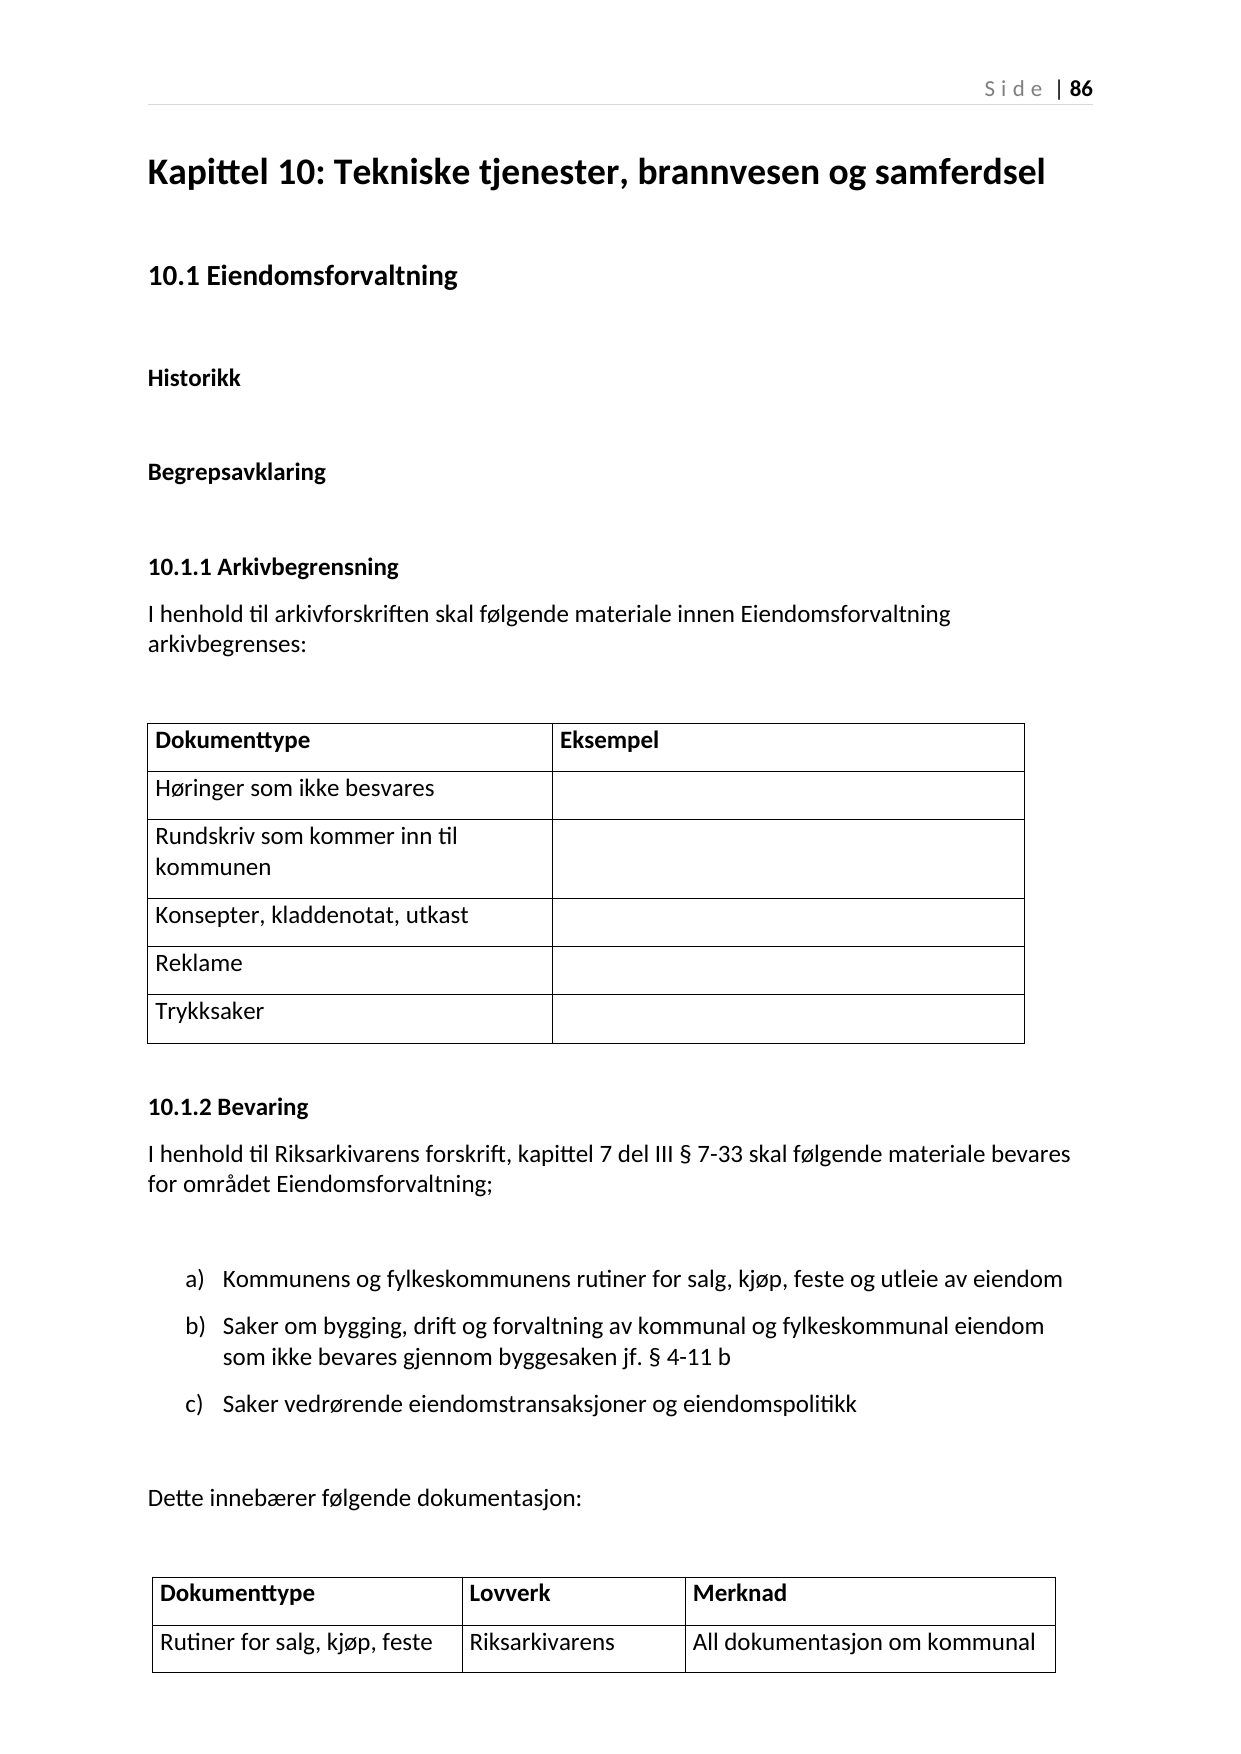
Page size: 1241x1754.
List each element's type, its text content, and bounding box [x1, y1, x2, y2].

list Kommunens og fylkeskommunens rutiner for salg, kjøp, feste og utleie av eiendom [185, 1263, 1093, 1293]
table_cell Trykksaker [148, 995, 552, 1043]
text Historikk [148, 362, 1093, 392]
table_cell Konsepter, kladdenotat, utkast [148, 899, 552, 946]
list Saker vedrørende eiendomstransaksjoner og eiendomspolitikk [185, 1388, 1093, 1418]
table_cell Høringer som ikke besvares [148, 772, 552, 819]
table_header Dokumenttype [153, 1578, 462, 1625]
text Kapittel 10: Tekniske tjenester, brannvesen og samferdsel [148, 148, 1093, 193]
text 10.1 Eiendomsforvaltning [148, 257, 1093, 293]
table_cell Reklame [148, 947, 552, 994]
table_header Merknad [686, 1578, 1055, 1625]
table_cell [553, 947, 1024, 994]
table_cell [553, 995, 1024, 1043]
table_cell Rundskriv som kommer inn til kommunen [148, 820, 552, 898]
list Saker om bygging, drift og forvaltning av kommunal og fylkeskommunal eiendom som ikke bevares gjennom byggesaken jf. § 4-11 b [185, 1310, 1093, 1371]
table_header Eksempel [553, 724, 1024, 771]
text 10.1.1 Arkivbegrensning [148, 551, 1093, 581]
table_cell [553, 820, 1024, 898]
text I henhold til Riksarkivarens forskrift, kapittel 7 del III § 7-33 skal følgende materiale bevares for området Eiendomsforvaltning; [148, 1138, 1093, 1199]
table_cell Rutiner for salg, kjøp, feste [153, 1626, 462, 1672]
text 10.1.2 Bevaring [148, 1091, 1093, 1121]
table_header Dokumenttype [148, 724, 552, 771]
text I henhold til arkivforskriften skal følgende materiale innen Eiendomsforvaltning arkivbegrenses: [148, 598, 1093, 659]
text Dette innebærer følgende dokumentasjon: [148, 1482, 1093, 1513]
table_cell All dokumentasjon om kommunal [686, 1626, 1055, 1672]
table_cell [553, 899, 1024, 946]
text Begrepsavklaring [148, 456, 1093, 487]
table_cell Riksarkivarens [463, 1626, 685, 1672]
table_header Lovverk [463, 1578, 685, 1625]
table_cell [553, 772, 1024, 819]
